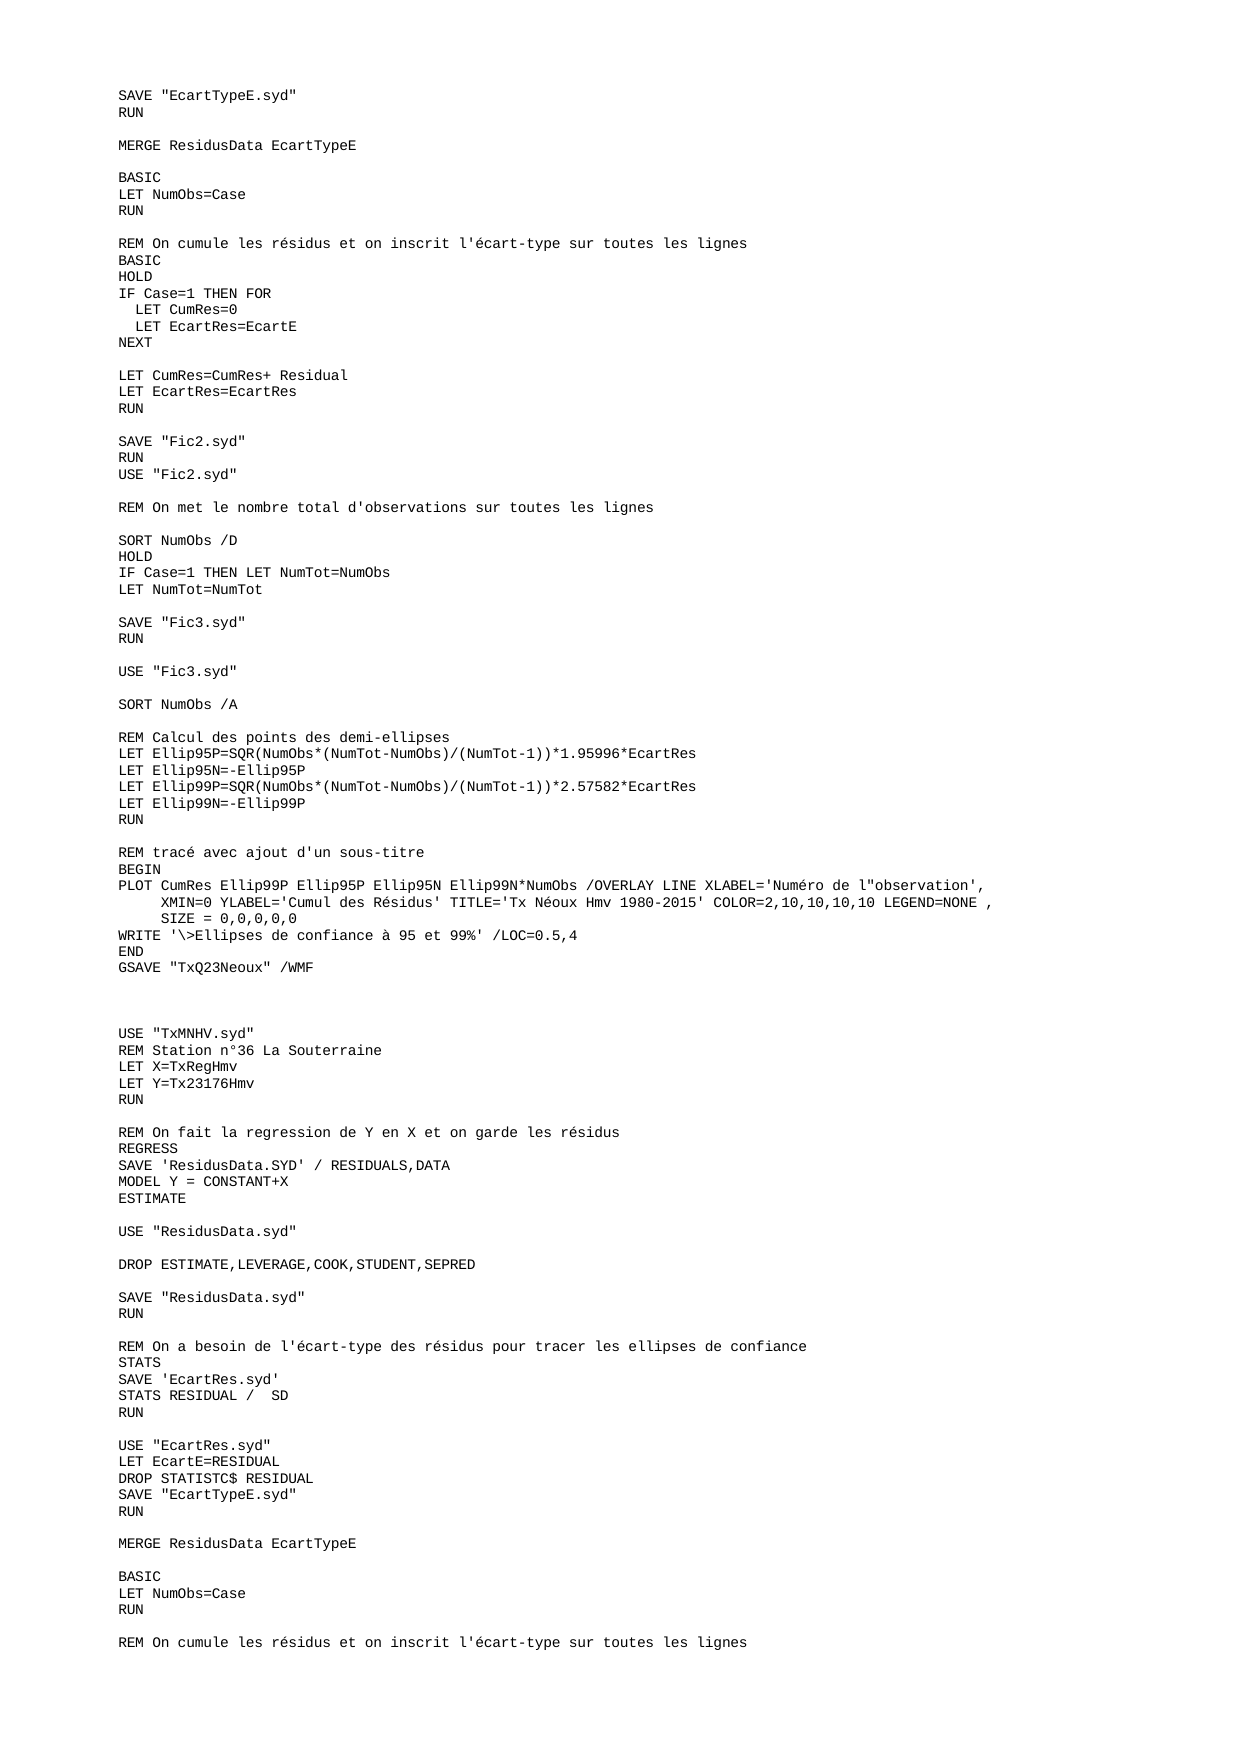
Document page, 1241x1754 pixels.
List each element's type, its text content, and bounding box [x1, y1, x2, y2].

text LET EcartRes=EcartRes [118, 385, 1122, 401]
text LET CumRes=CumRes+ Residual [118, 368, 1122, 385]
text GSAVE "TxQ23Neoux" /WMF [118, 961, 1122, 977]
text RUN [118, 204, 1122, 220]
text BASIC [118, 171, 1122, 187]
text LET EcartRes=EcartE [118, 319, 1122, 335]
text RUN [118, 1306, 1122, 1323]
text RUN [118, 105, 1122, 121]
text SAVE "EcartTypeE.syd" [118, 88, 1122, 105]
text LET Y=Tx23176Hmv [118, 1076, 1122, 1092]
text REM Station n°36 La Souterraine [118, 1043, 1122, 1059]
text REM On fait la regression de Y en X et on garde les résidus [118, 1125, 1122, 1142]
text IF Case=1 THEN FOR [118, 286, 1122, 302]
text HOLD [118, 549, 1122, 566]
text REM On a besoin de l'écart-type des résidus pour tracer les ellipses de confiance [118, 1339, 1122, 1356]
text SAVE "EcartTypeE.syd" [118, 1487, 1122, 1504]
text LET NumObs=Case [118, 187, 1122, 204]
text USE "Fic2.syd" [118, 467, 1122, 483]
text MERGE ResidusData EcartTypeE [118, 1537, 1122, 1553]
text LET NumTot=NumTot [118, 582, 1122, 599]
text REM On cumule les résidus et on inscrit l'écart-type sur toutes les lignes [118, 1636, 1122, 1652]
text RUN [118, 1092, 1122, 1109]
text REGRESS [118, 1142, 1122, 1158]
text SAVE "Fic2.syd" [118, 434, 1122, 451]
text BASIC [118, 253, 1122, 269]
text LET Ellip99N=-Ellip99P [118, 796, 1122, 813]
text DROP STATISTC$ RESIDUAL [118, 1471, 1122, 1487]
text END [118, 944, 1122, 961]
text XMIN=0 YLABEL='Cumul des Résidus' TITLE='Tx Néoux Hmv 1980-2015' COLOR=2,10,10,10,10 LEGEND=NONE , [118, 895, 1122, 911]
text SAVE "Fic3.syd" [118, 615, 1122, 632]
text STATS RESIDUAL / SD [118, 1389, 1122, 1405]
text RUN [118, 1504, 1122, 1520]
text REM On met le nombre total d'observations sur toutes les lignes [118, 500, 1122, 516]
text DROP ESTIMATE,LEVERAGE,COOK,STUDENT,SEPRED [118, 1257, 1122, 1273]
text LET CumRes=0 [118, 302, 1122, 319]
text REM Calcul des points des demi-ellipses [118, 730, 1122, 747]
text RUN [118, 632, 1122, 648]
text ESTIMATE [118, 1191, 1122, 1208]
text BASIC [118, 1570, 1122, 1586]
text SORT NumObs /D [118, 533, 1122, 549]
text USE "TxMNHV.syd" [118, 1027, 1122, 1043]
text REM On cumule les résidus et on inscrit l'écart-type sur toutes les lignes [118, 237, 1122, 253]
text RUN [118, 401, 1122, 418]
text LET Ellip99P=SQR(NumObs*(NumTot-NumObs)/(NumTot-1))*2.57582*EcartRes [118, 780, 1122, 796]
text RUN [118, 813, 1122, 829]
text SAVE 'EcartRes.syd' [118, 1372, 1122, 1389]
text SAVE 'ResidusData.SYD' / RESIDUALS,DATA [118, 1158, 1122, 1175]
text LET NumObs=Case [118, 1586, 1122, 1603]
text USE "ResidusData.syd" [118, 1224, 1122, 1241]
text USE "Fic3.syd" [118, 664, 1122, 681]
text RUN [118, 1405, 1122, 1422]
text LET EcartE=RESIDUAL [118, 1454, 1122, 1471]
text LET X=TxRegHmv [118, 1059, 1122, 1076]
text MERGE ResidusData EcartTypeE [118, 138, 1122, 154]
text REM tracé avec ajout d'un sous-titre [118, 846, 1122, 862]
text LET Ellip95P=SQR(NumObs*(NumTot-NumObs)/(NumTot-1))*1.95996*EcartRes [118, 747, 1122, 763]
text NEXT [118, 335, 1122, 352]
text MODEL Y = CONSTANT+X [118, 1175, 1122, 1191]
text LET Ellip95N=-Ellip95P [118, 763, 1122, 780]
text SORT NumObs /A [118, 697, 1122, 714]
text BEGIN [118, 862, 1122, 878]
text WRITE '\>Ellipses de confiance à 95 et 99%' /LOC=0.5,4 [118, 928, 1122, 944]
text HOLD [118, 269, 1122, 286]
text PLOT CumRes Ellip99P Ellip95P Ellip95N Ellip99N*NumObs /OVERLAY LINE XLABEL='Numéro de l"observation', [118, 878, 1122, 895]
text STATS [118, 1356, 1122, 1372]
text RUN [118, 1603, 1122, 1619]
text SIZE = 0,0,0,0,0 [118, 911, 1122, 928]
text SAVE "ResidusData.syd" [118, 1290, 1122, 1306]
text IF Case=1 THEN LET NumTot=NumObs [118, 566, 1122, 582]
text RUN [118, 451, 1122, 467]
text USE "EcartRes.syd" [118, 1438, 1122, 1454]
